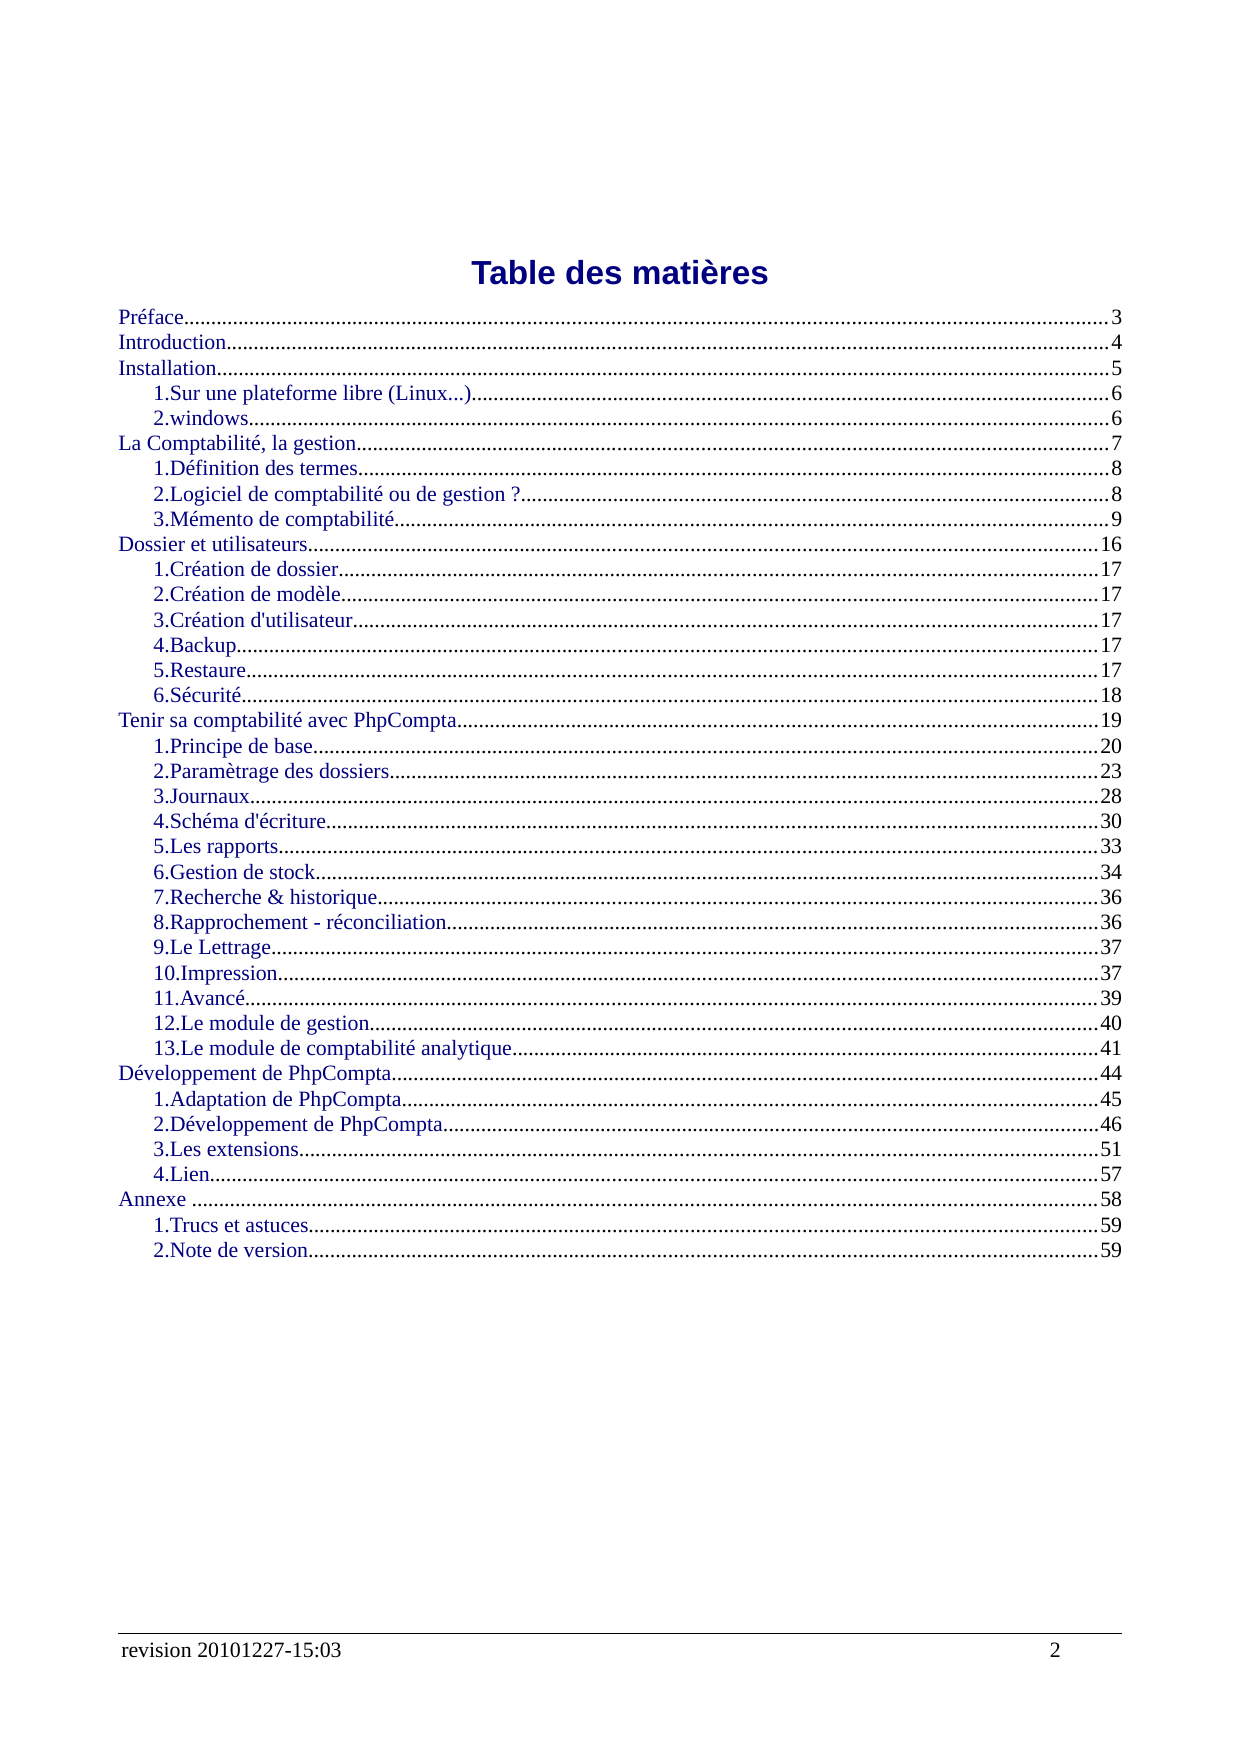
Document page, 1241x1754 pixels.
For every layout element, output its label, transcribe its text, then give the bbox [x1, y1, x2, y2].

text 3.Les extensions 51 [148, 1136, 1122, 1161]
text 4.Schéma d'écriture 30 [148, 808, 1122, 833]
text 2.Note de version 59 [148, 1237, 1122, 1262]
text 6.Gestion de stock 34 [148, 859, 1122, 884]
text Développement de PhpCompta 44 [118, 1060, 1122, 1086]
text 1.Adaptation de PhpCompta 45 [148, 1086, 1122, 1111]
text Annexe 58 [118, 1186, 1122, 1212]
text 11.Avancé 39 [148, 985, 1122, 1010]
text 3.Mémento de comptabilité 9 [148, 506, 1122, 531]
text 1.Définition des termes 8 [148, 455, 1122, 481]
text 12.Le module de gestion 40 [148, 1010, 1122, 1035]
text 1.Création de dossier 17 [148, 556, 1122, 581]
text 1.Principe de base 20 [148, 733, 1122, 758]
text Dossier et utilisateurs 16 [118, 531, 1122, 556]
text Tenir sa comptabilité avec PhpCompta 19 [118, 707, 1122, 733]
text 13.Le module de comptabilité analytique 41 [148, 1035, 1122, 1060]
text 9.Le Lettrage 37 [148, 934, 1122, 959]
text 7.Recherche & historique 36 [148, 884, 1122, 909]
text 6.Sécurité 18 [148, 682, 1122, 707]
text 3.Création d'utilisateur 17 [148, 607, 1122, 632]
text 2.Développement de PhpCompta 46 [148, 1111, 1122, 1136]
text 1.Sur une plateforme libre (Linux...) 6 [148, 380, 1122, 405]
text 5.Restaure 17 [148, 657, 1122, 682]
text 5.Les rapports 33 [148, 833, 1122, 859]
text 4.Lien 57 [148, 1161, 1122, 1186]
text 8.Rapprochement - réconciliation 36 [148, 909, 1122, 934]
text 2.windows 6 [148, 405, 1122, 430]
text 4.Backup 17 [148, 632, 1122, 657]
text Préface 3 [118, 304, 1122, 329]
text 2.Logiciel de comptabilité ou de gestion ? 8 [148, 481, 1122, 506]
text 10.Impression 37 [148, 959, 1122, 985]
text 1.Trucs et astuces 59 [148, 1212, 1122, 1237]
text 2.Paramètrage des dossiers 23 [148, 758, 1122, 783]
text Installation 5 [118, 354, 1122, 380]
subtitle Table des matières [118, 253, 1122, 292]
text Introduction 4 [118, 329, 1122, 354]
text 3.Journaux 28 [148, 783, 1122, 808]
text 2.Création de modèle 17 [148, 581, 1122, 607]
text La Comptabilité, la gestion 7 [118, 430, 1122, 455]
